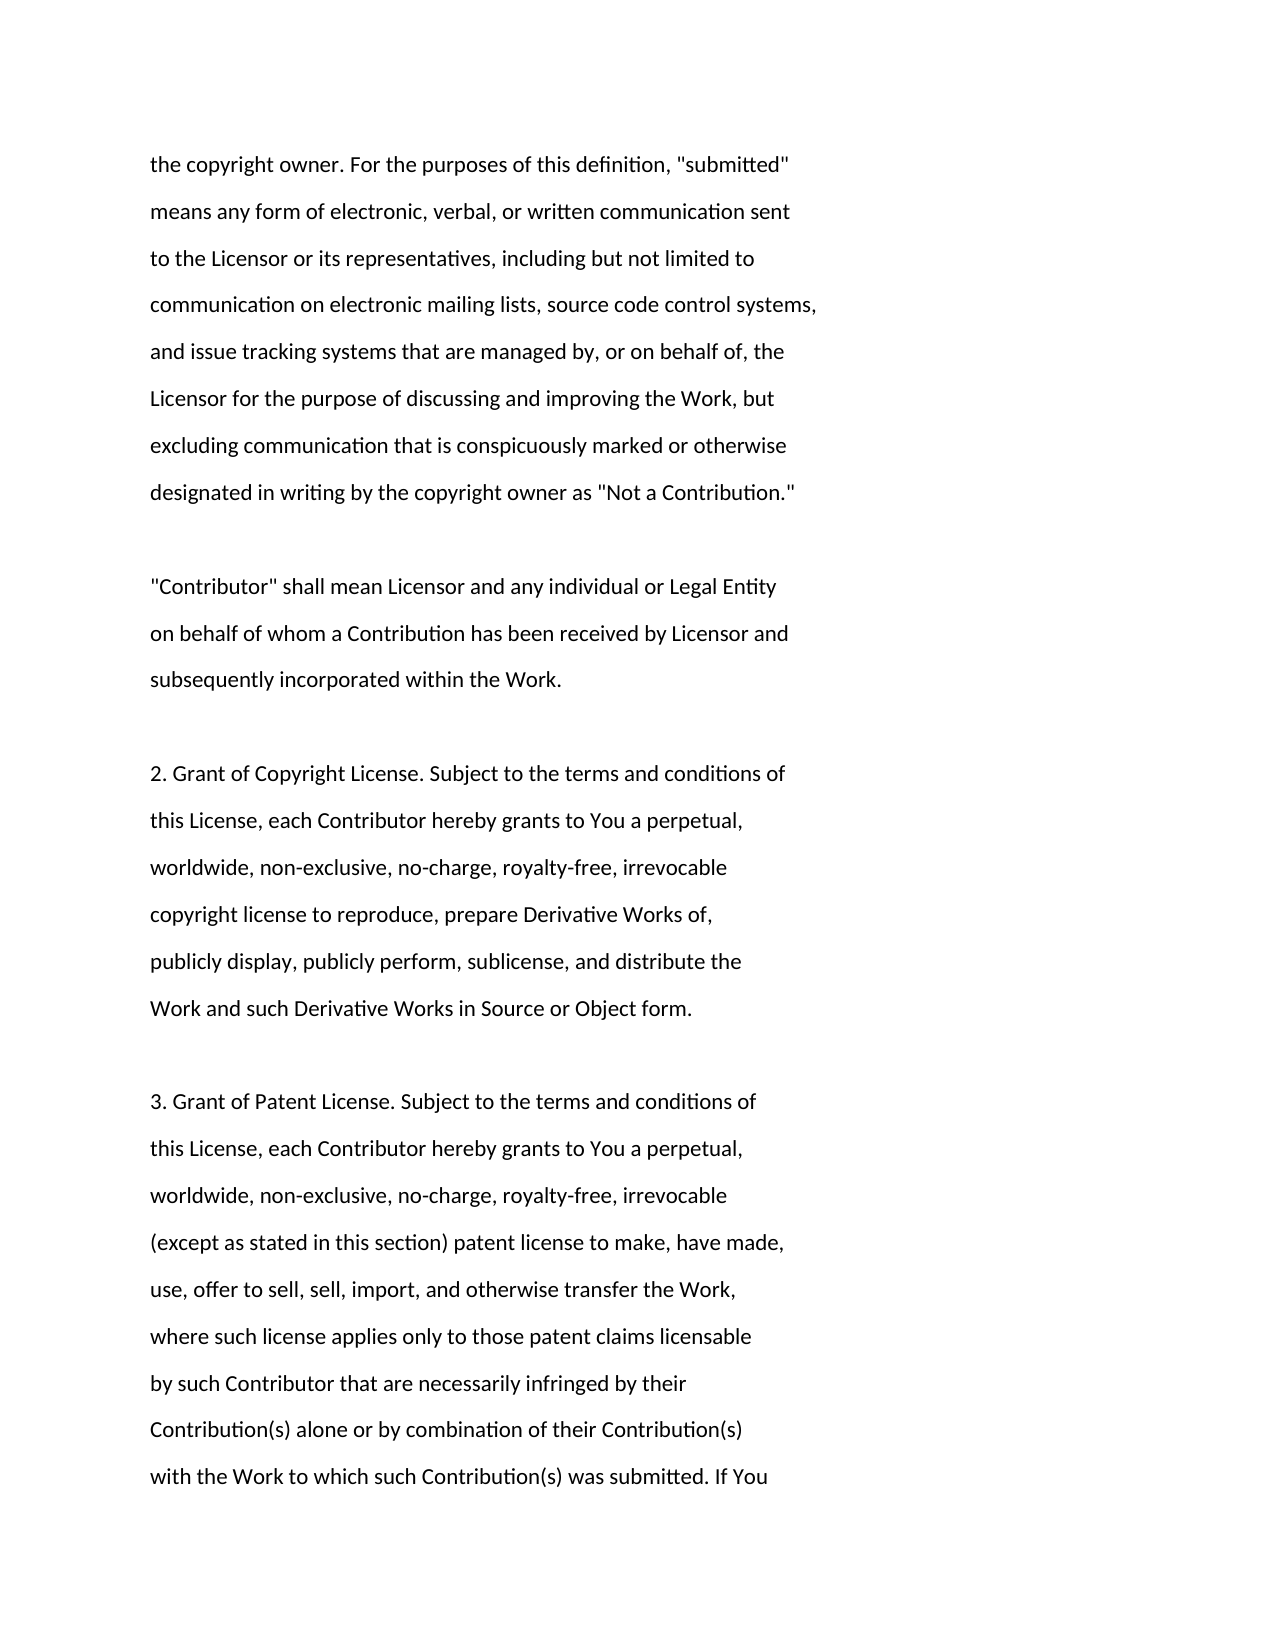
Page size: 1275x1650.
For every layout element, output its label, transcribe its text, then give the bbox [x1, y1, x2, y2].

text Contribution(s) alone or by combination of their Contribution(s) [150, 1416, 1125, 1444]
text 2. Grant of Copyright License. Subject to the terms and conditions of [150, 759, 1125, 787]
text this License, each Contributor hereby grants to You a perpetual, [150, 1134, 1125, 1162]
text publicly display, publicly perform, sublicense, and distribute the [150, 947, 1125, 975]
text designated in writing by the copyright owner as "Not a Contribution." [150, 478, 1125, 506]
text where such license applies only to those patent claims licensable [150, 1322, 1125, 1350]
text to the Licensor or its representatives, including but not limited to [150, 244, 1125, 272]
text this License, each Contributor hereby grants to You a perpetual, [150, 806, 1125, 834]
text 3. Grant of Patent License. Subject to the terms and conditions of [150, 1087, 1125, 1116]
text Licensor for the purpose of discussing and improving the Work, but [150, 384, 1125, 412]
text communication on electronic mailing lists, source code control systems, [150, 291, 1125, 319]
text "Contributor" shall mean Licensor and any individual or Legal Entity [150, 572, 1125, 600]
text by such Contributor that are necessarily infringed by their [150, 1369, 1125, 1397]
text use, offer to sell, sell, import, and otherwise transfer the Work, [150, 1275, 1125, 1303]
text copyright license to reproduce, prepare Derivative Works of, [150, 900, 1125, 928]
text Work and such Derivative Works in Source or Object form. [150, 994, 1125, 1022]
text means any form of electronic, verbal, or written communication sent [150, 197, 1125, 225]
text the copyright owner. For the purposes of this definition, "submitted" [150, 150, 1125, 178]
text on behalf of whom a Contribution has been received by Licensor and [150, 619, 1125, 647]
text and issue tracking systems that are managed by, or on behalf of, the [150, 337, 1125, 366]
text with the Work to which such Contribution(s) was submitted. If You [150, 1462, 1125, 1491]
text (except as stated in this section) patent license to make, have made, [150, 1228, 1125, 1256]
text worldwide, non-exclusive, no-charge, royalty-free, irrevocable [150, 1181, 1125, 1209]
text excluding communication that is conspicuously marked or otherwise [150, 431, 1125, 459]
text worldwide, non-exclusive, no-charge, royalty-free, irrevocable [150, 853, 1125, 881]
text subsequently incorporated within the Work. [150, 666, 1125, 694]
